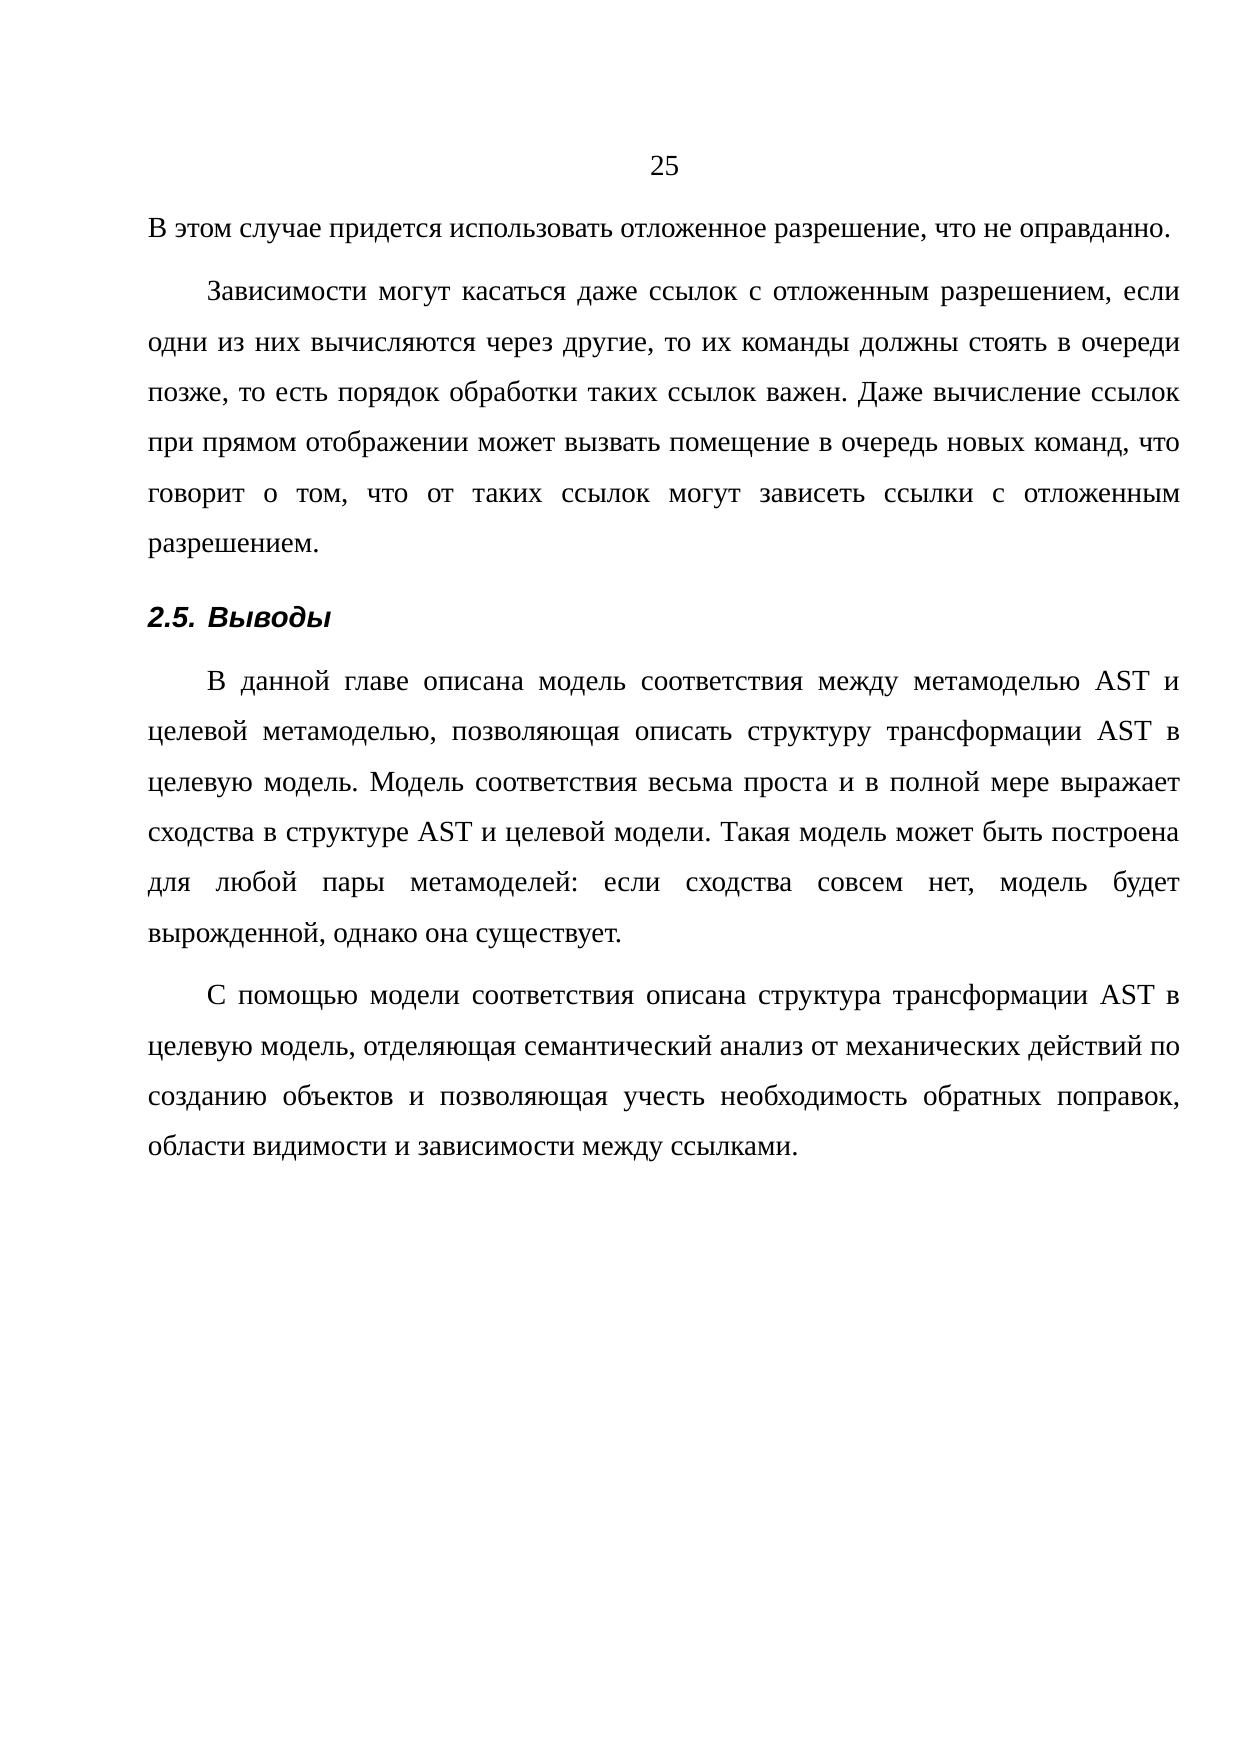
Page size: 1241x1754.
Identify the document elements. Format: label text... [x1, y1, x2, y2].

text С помощью модели соответствия описана структура трансформации AST в целевую модель, отделяющая семантический анализ от механических действий по созданию объектов и позволяющая учесть необходимость обратных поправок, области видимости и зависимости между ссылками. [148, 977, 1181, 1162]
text В данной главе описана модель соответствия между метамоделью AST и целевой метамоделью, позволяющая описать структуру трансформации AST в целевую модель. Модель соответствия весьма проста и в полной мере выражает сходства в структуре AST и целевой модели. Такая модель может быть построена для любой пары метамоделей: если сходства совсем нет, модель будет вырожденной, однако она существует. [148, 663, 1181, 948]
text В этом случае придется использовать отложенное разрешение, что не оправданно. [148, 211, 1181, 244]
subtitle Выводы [148, 600, 1181, 634]
text Зависимости могут касаться даже ссылок с отложенным разрешением, если одни из них вычисляются через другие, то их команды должны стоять в очереди позже, то есть порядок обработки таких ссылок важен. Даже вычисление ссылок при прямом отображении может вызвать помещение в очередь новых команд, что говорит о том, что от таких ссылок могут зависеть ссылки с отложенным разрешением. [148, 273, 1181, 558]
